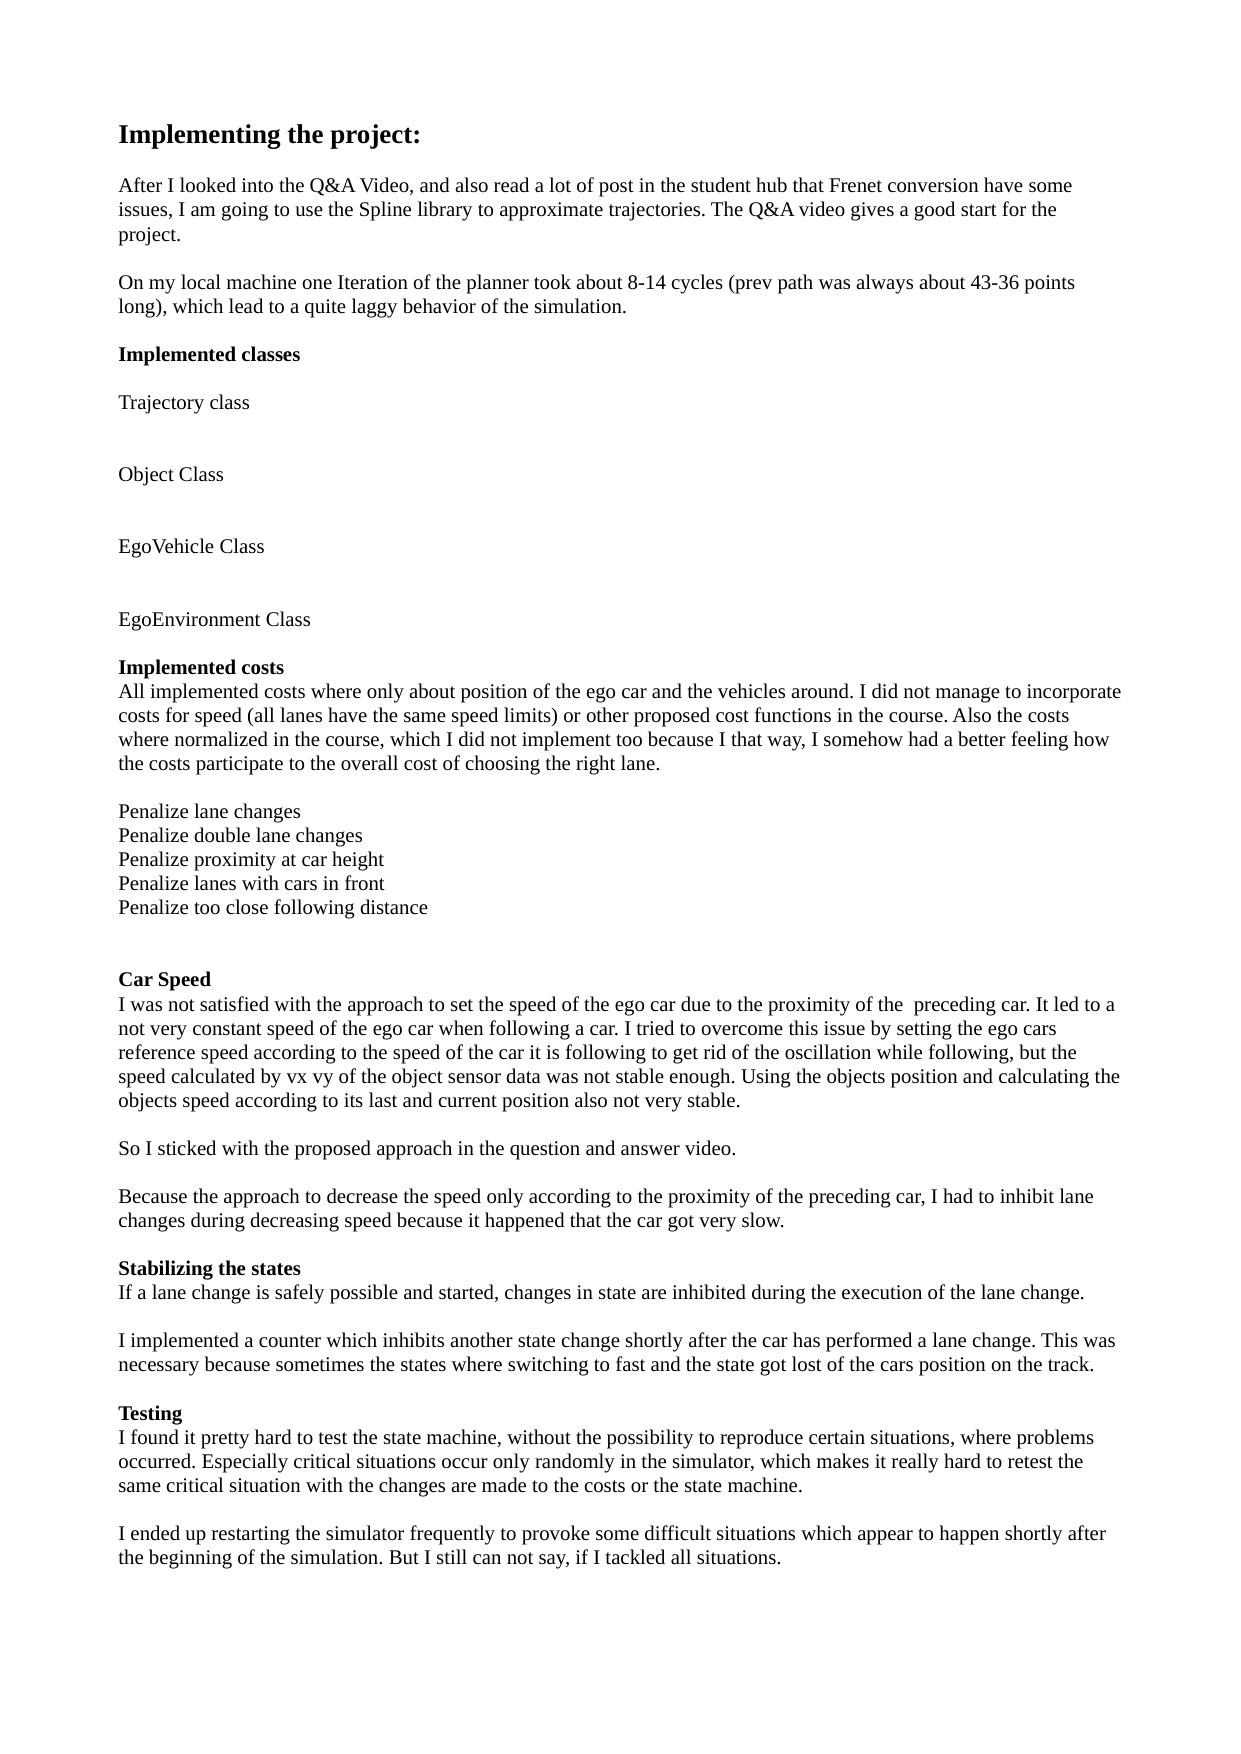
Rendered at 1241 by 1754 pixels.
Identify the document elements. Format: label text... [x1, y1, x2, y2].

text Penalize lane changes [118, 799, 1122, 823]
text Trajectory class [118, 390, 1122, 414]
text Object Class [118, 462, 1122, 486]
text Penalize too close following distance [118, 895, 1122, 919]
text All implemented costs where only about position of the ego car and the vehicles around. I did not manage to incorporate costs for speed (all lanes have the same speed limits) or other proposed cost functions in the course. Also the costs where normalized in the course, which I did not implement too because I that way, I somehow had a better feeling how the costs participate to the overall cost of choosing the right lane. [118, 679, 1122, 775]
text Car Speed [118, 967, 1122, 991]
text Penalize proximity at car height [118, 847, 1122, 871]
text Penalize double lane changes [118, 823, 1122, 847]
text Stabilizing the states [118, 1256, 1122, 1280]
text So I sticked with the proposed approach in the question and answer video. [118, 1136, 1122, 1160]
text I ended up restarting the simulator frequently to provoke some difficult situations which appear to happen shortly after the beginning of the simulation. But I still can not say, if I tackled all situations. [118, 1521, 1122, 1569]
text If a lane change is safely possible and started, changes in state are inhibited during the execution of the lane change. [118, 1280, 1122, 1304]
text EgoVehicle Class [118, 534, 1122, 558]
text Testing [118, 1401, 1122, 1424]
text On my local machine one Iteration of the planner took about 8-14 cycles (prev path was always about 43-36 points long), which lead to a quite laggy behavior of the simulation. [118, 269, 1122, 318]
text Penalize lanes with cars in front [118, 871, 1122, 895]
text Implemented costs [118, 654, 1122, 679]
text Implemented classes [118, 342, 1122, 366]
text I was not satisfied with the approach to set the speed of the ego car due to the proximity of the preceding car. It led to a not very constant speed of the ego car when following a car. I tried to overcome this issue by setting the ego cars reference speed according to the speed of the car it is following to get rid of the oscillation while following, but the speed calculated by vx vy of the object sensor data was not stable enough. Using the objects position and calculating the objects speed according to its last and current position also not very stable. [118, 991, 1122, 1112]
text Implementing the project: [118, 118, 1122, 149]
text EgoEnvironment Class [118, 606, 1122, 631]
text I found it pretty hard to test the state machine, without the possibility to reproduce certain situations, where problems occurred. Especially critical situations occur only randomly in the simulator, which makes it really hard to retest the same critical situation with the changes are made to the costs or the state machine. [118, 1424, 1122, 1497]
text After I looked into the Q&A Video, and also read a lot of post in the student hub that Frenet conversion have some issues, I am going to use the Spline library to approximate trajectories. The Q&A video gives a good start for the project. [118, 173, 1122, 246]
text Because the approach to decrease the speed only according to the proximity of the preceding car, I had to inhibit lane changes during decreasing speed because it happened that the car got very slow. [118, 1184, 1122, 1232]
text I implemented a counter which inhibits another state change shortly after the car has performed a lane change. This was necessary because sometimes the states where switching to fast and the state got lost of the cars position on the track. [118, 1328, 1122, 1376]
